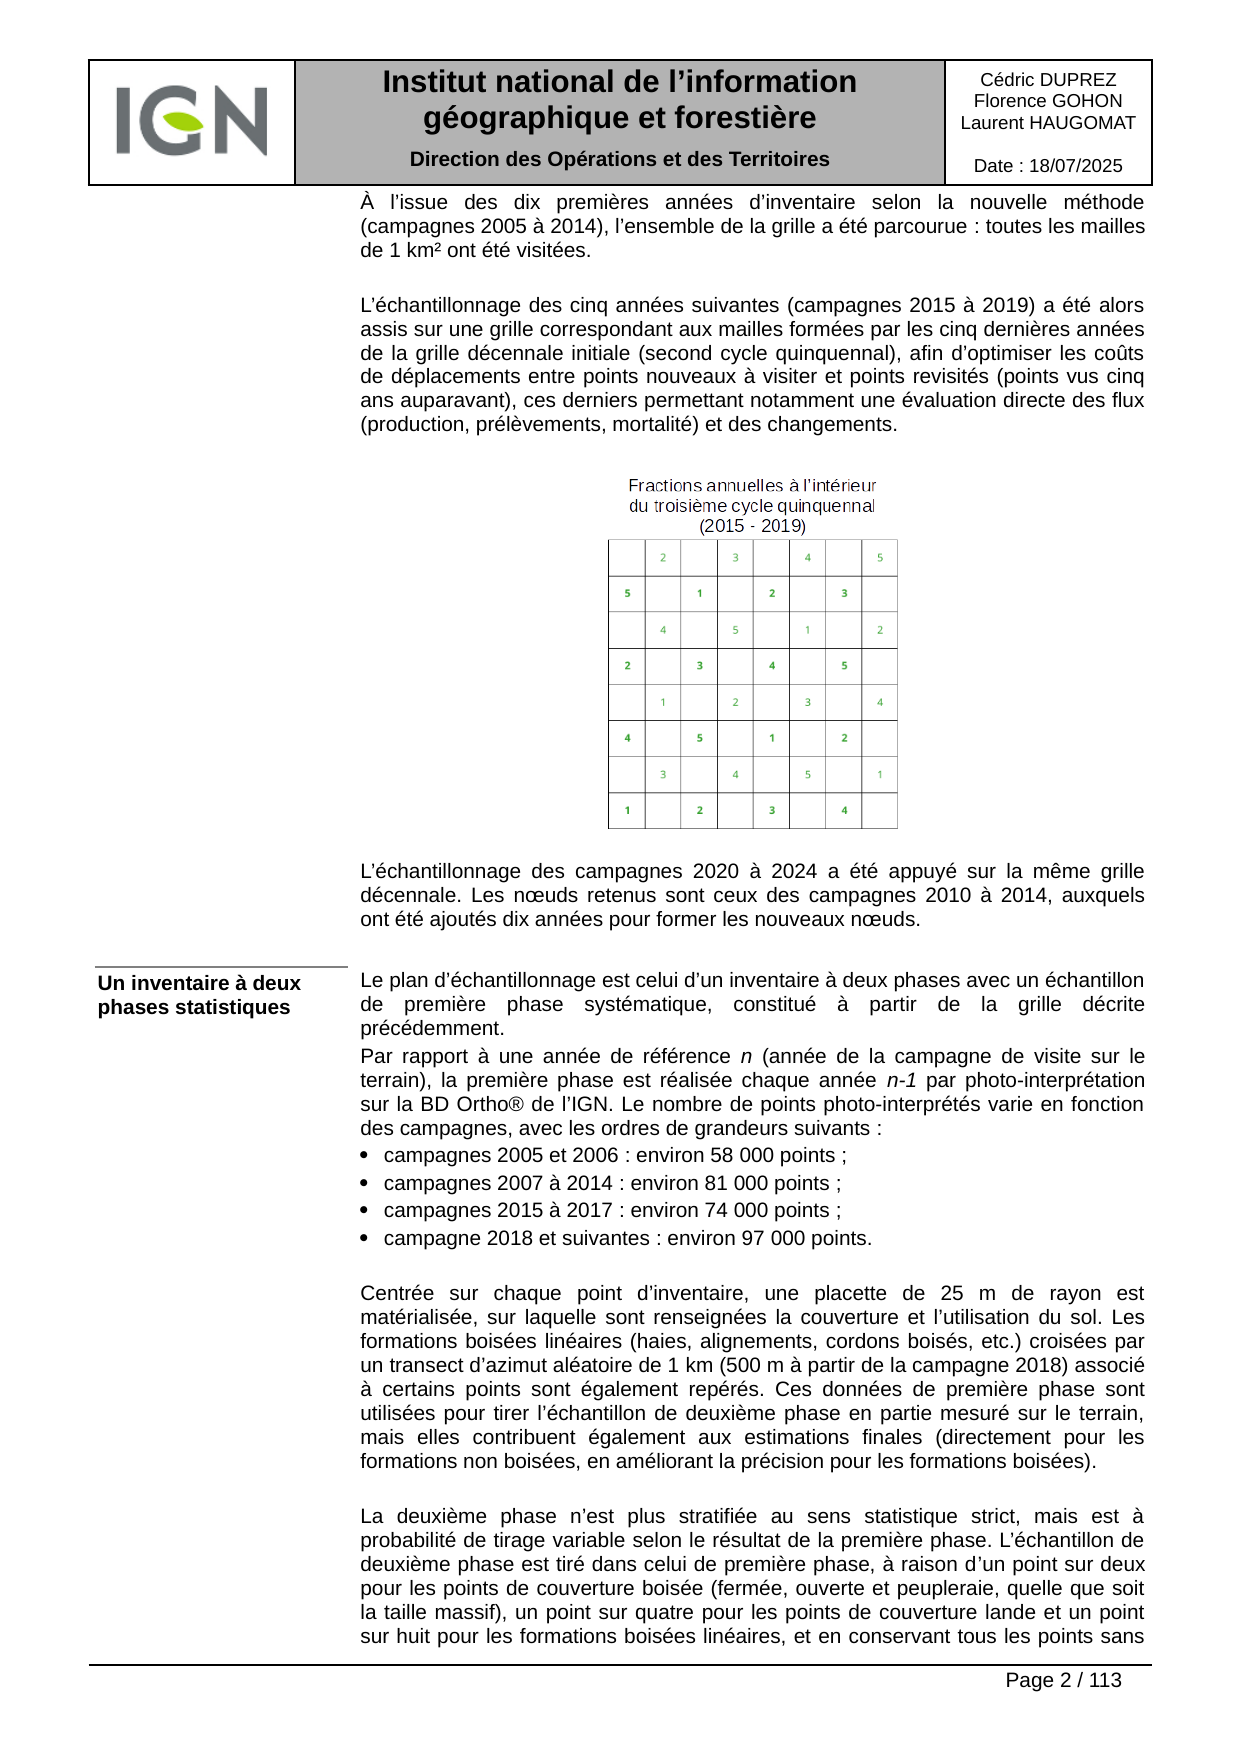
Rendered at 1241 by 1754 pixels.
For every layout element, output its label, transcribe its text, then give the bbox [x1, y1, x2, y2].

table_cell [89, 186, 354, 965]
picture [608, 467, 898, 829]
table_cell À l’issue des dix premières années d’inventaire selon la nouvelle méthode (campagnes 2005 à 2014), l’ensemble de la grille a été parcourue : toutes les mailles de 1 km² ont été visitées. L’échantillonnage des cinq années suivantes (campagnes 2015 à 2019) a été alors assis sur une grille correspondant aux mailles formées par les cinq dernières années de la grille décennale initiale (second cycle quinquennal), afin d’optimiser les coûts de déplacements entre points nouveaux à visiter et points revisités (points vus cinq ans auparavant), ces derniers permettant notamment une évaluation directe des flux (production, prélèvements, mortalité) et des changements. L’échantillonnage des campagnes 2020 à 2024 a été appuyé sur la même grille décennale. Les nœuds retenus sont ceux des campagnes 2010 à 2014, auxquels ont été ajoutés dix années pour former les nouveaux nœuds. [354, 186, 1152, 965]
picture [91, 62, 293, 180]
table_cell Un inventaire à deux phases statistiques [89, 965, 354, 1653]
table_cell Le plan d’échantillonnage est celui d’un inventaire à deux phases avec un échantillon de première phase systématique, constitué à partir de la grille décrite précédemment. Par rapport à une année de référence n (année de la campagne de visite sur le terrain), la première phase est réalisée chaque année n-1 par photo-interprétation sur la BD Ortho® de l’IGN. Le nombre de points photo-interprétés varie en fonction des campagnes, avec les ordres de grandeurs suivants : campagnes 2005 et 2006 : environ 58 000 points ; campagnes 2007 à 2014 : environ 81 000 points ; campagnes 2015 à 2017 : environ 74 000 points ; campagne 2018 et suivantes : environ 97 000 points. Centrée sur chaque point d’inventaire, une placette de 25 m de rayon est matérialisée, sur laquelle sont renseignées la couverture et l’utilisation du sol. Les formations boisées linéaires (haies, alignements, cordons boisés, etc.) croisées par un transect d’azimut aléatoire de 1 km (500 m à partir de la campagne 2018) associé à certains points sont également repérés. Ces données de première phase sont utilisées pour tirer l’échantillon de deuxième phase en partie mesuré sur le terrain, mais elles contribuent également aux estimations finales (directement pour les formations non boisées, en améliorant la précision pour les formations boisées). La deuxième phase n’est plus stratifiée au sens statistique strict, mais est à probabilité de tirage variable selon le résultat de la première phase. L’échantillon de deuxième phase est tiré dans celui de première phase, à raison d’un point sur deux pour les points de couverture boisée (fermée, ouverte et peupleraie, quelle que soit la taille massif), un point sur quatre pour les points de couverture lande et un point sur huit pour les formations boisées linéaires, et en conservant tous les points sans [354, 965, 1152, 1653]
